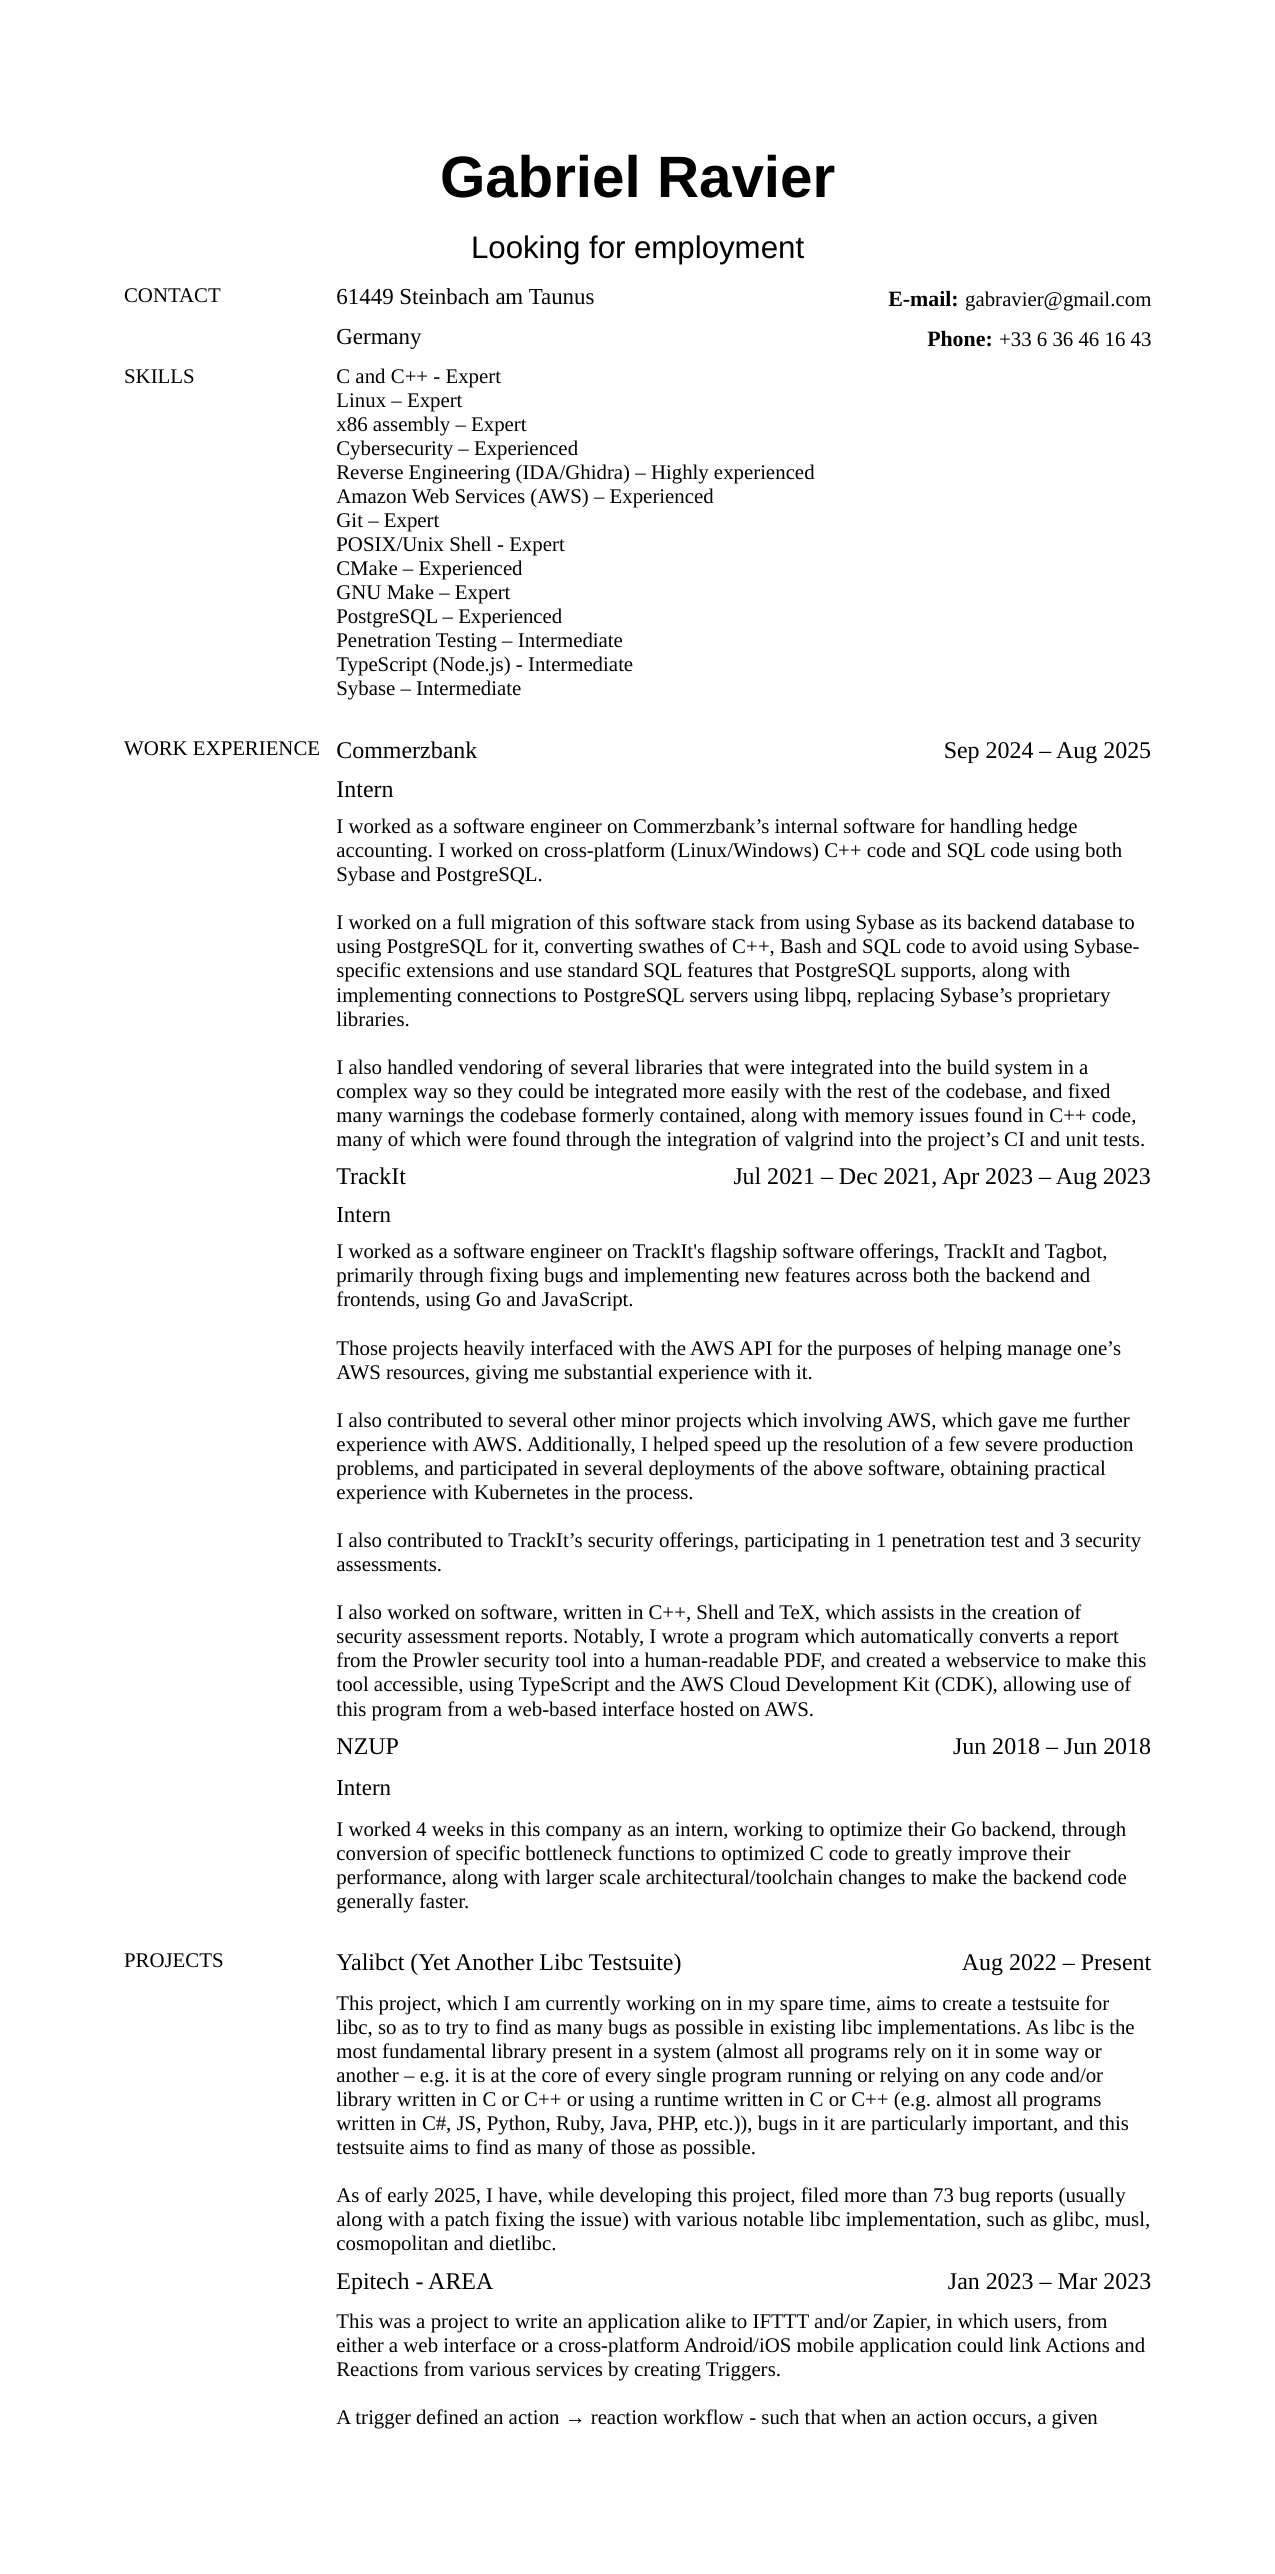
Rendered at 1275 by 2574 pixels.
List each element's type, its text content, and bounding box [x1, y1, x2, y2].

table_cell Jul 2021 – Dec 2021, Apr 2023 – Aug 2023 [714, 1157, 1157, 1196]
table_cell TrackIt [331, 1157, 714, 1196]
table_cell [118, 318, 331, 358]
table_cell Intern [331, 1196, 1157, 1233]
table_cell [118, 1811, 331, 1943]
table_cell This was a project to write an application alike to IFTTT and/or Zapier, in which users, from either a web interface or a cross-platform Android/iOS mobile application could link Actions and Reactions from various services by creating Triggers. A trigger defined an action → reaction workflow - such that when an action occurs, a given [331, 2303, 1157, 2435]
table_cell Commerzbank [331, 730, 714, 769]
table_cell NZUP [331, 1726, 714, 1768]
table_cell Jun 2018 – Jun 2018 [714, 1726, 1157, 1768]
table_cell [118, 1726, 331, 1768]
subtitle Looking for employment [118, 229, 1157, 265]
table_cell [118, 1234, 331, 1726]
table_cell SKILLS [118, 358, 331, 730]
table_cell [118, 1196, 331, 1233]
table_cell Germany [331, 318, 714, 358]
table_cell [118, 2303, 331, 2435]
table_cell Intern [331, 1769, 1157, 1811]
table_cell [118, 2261, 331, 2303]
title Gabriel Ravier [118, 143, 1157, 210]
table_cell Epitech - AREA [331, 2261, 714, 2303]
table_cell PROJECTS [118, 1943, 331, 1985]
table_cell Aug 2022 – Present [714, 1943, 1157, 1985]
table_cell Sep 2024 – Aug 2025 [714, 730, 1157, 769]
table_cell Phone: +33 6 36 46 16 43 [714, 318, 1157, 358]
table_cell [118, 1769, 331, 1811]
table_cell [118, 769, 331, 808]
table_cell [118, 1157, 331, 1196]
table_cell This project, which I am currently working on in my spare time, aims to create a testsuite for libc, so as to try to find as many bugs as possible in existing libc implementations. As libc is the most fundamental library present in a system (almost all programs rely on it in some way or another – e.g. it is at the core of every single program running or relying on any code and/or library written in C or C++ or using a runtime written in C or C++ (e.g. almost all programs written in C#, JS, Python, Ruby, Java, PHP, etc.)), bugs in it are particularly important, and this testsuite aims to find as many of those as possible. As of early 2025, I have, while developing this project, filed more than 73 bug reports (usually along with a patch fixing the issue) with various notable libc implementation, such as glibc, musl, cosmopolitan and dietlibc. [331, 1985, 1157, 2261]
table_cell [714, 769, 1157, 808]
table_header 61449 Steinbach am Taunus [331, 278, 714, 318]
table_cell [118, 808, 331, 1157]
table_cell I worked as a software engineer on Commerzbank’s internal software for handling hedge accounting. I worked on cross-platform (Linux/Windows) C++ code and SQL code using both Sybase and PostgreSQL. I worked on a full migration of this software stack from using Sybase as its backend database to using PostgreSQL for it, converting swathes of C++, Bash and SQL code to avoid using Sybase-specific extensions and use standard SQL features that PostgreSQL supports, along with implementing connections to PostgreSQL servers using libpq, replacing Sybase’s proprietary libraries. I also handled vendoring of several libraries that were integrated into the build system in a complex way so they could be integrated more easily with the rest of the codebase, and fixed many warnings the codebase formerly contained, along with memory issues found in C++ code, many of which were found through the integration of valgrind into the project’s CI and unit tests. [331, 808, 1157, 1157]
table_cell Jan 2023 – Mar 2023 [714, 2261, 1157, 2303]
table_header E-mail: gabravier@gmail.com [714, 278, 1157, 318]
table_cell Intern [331, 769, 714, 808]
table_cell I worked 4 weeks in this company as an intern, working to optimize their Go backend, through conversion of specific bottleneck functions to optimized C code to greatly improve their performance, along with larger scale architectural/toolchain changes to make the backend code generally faster. [331, 1811, 1157, 1943]
table_cell [118, 1985, 331, 2261]
table_cell Yalibct (Yet Another Libc Testsuite) [331, 1943, 714, 1985]
table_cell C and C++ - Expert Linux – Expert x86 assembly – Expert Cybersecurity – Experienced Reverse Engineering (IDA/Ghidra) – Highly experienced Amazon Web Services (AWS) – Experienced Git – Expert POSIX/Unix Shell - Expert CMake – Experienced GNU Make – Expert PostgreSQL – Experienced Penetration Testing – Intermediate TypeScript (Node.js) - Intermediate Sybase – Intermediate [331, 358, 1157, 730]
table_cell WORK EXPERIENCE [118, 730, 331, 769]
table_header CONTACT [118, 278, 331, 318]
table_cell I worked as a software engineer on TrackIt's flagship software offerings, TrackIt and Tagbot, primarily through fixing bugs and implementing new features across both the backend and frontends, using Go and JavaScript. Those projects heavily interfaced with the AWS API for the purposes of helping manage one’s AWS resources, giving me substantial experience with it. I also contributed to several other minor projects which involving AWS, which gave me further experience with AWS. Additionally, I helped speed up the resolution of a few severe production problems, and participated in several deployments of the above software, obtaining practical experience with Kubernetes in the process. I also contributed to TrackIt’s security offerings, participating in 1 penetration test and 3 security assessments. I also worked on software, written in C++, Shell and TeX, which assists in the creation of security assessment reports. Notably, I wrote a program which automatically converts a report from the Prowler security tool into a human-readable PDF, and created a webservice to make this tool accessible, using TypeScript and the AWS Cloud Development Kit (CDK), allowing use of this program from a web-based interface hosted on AWS. [331, 1234, 1157, 1726]
